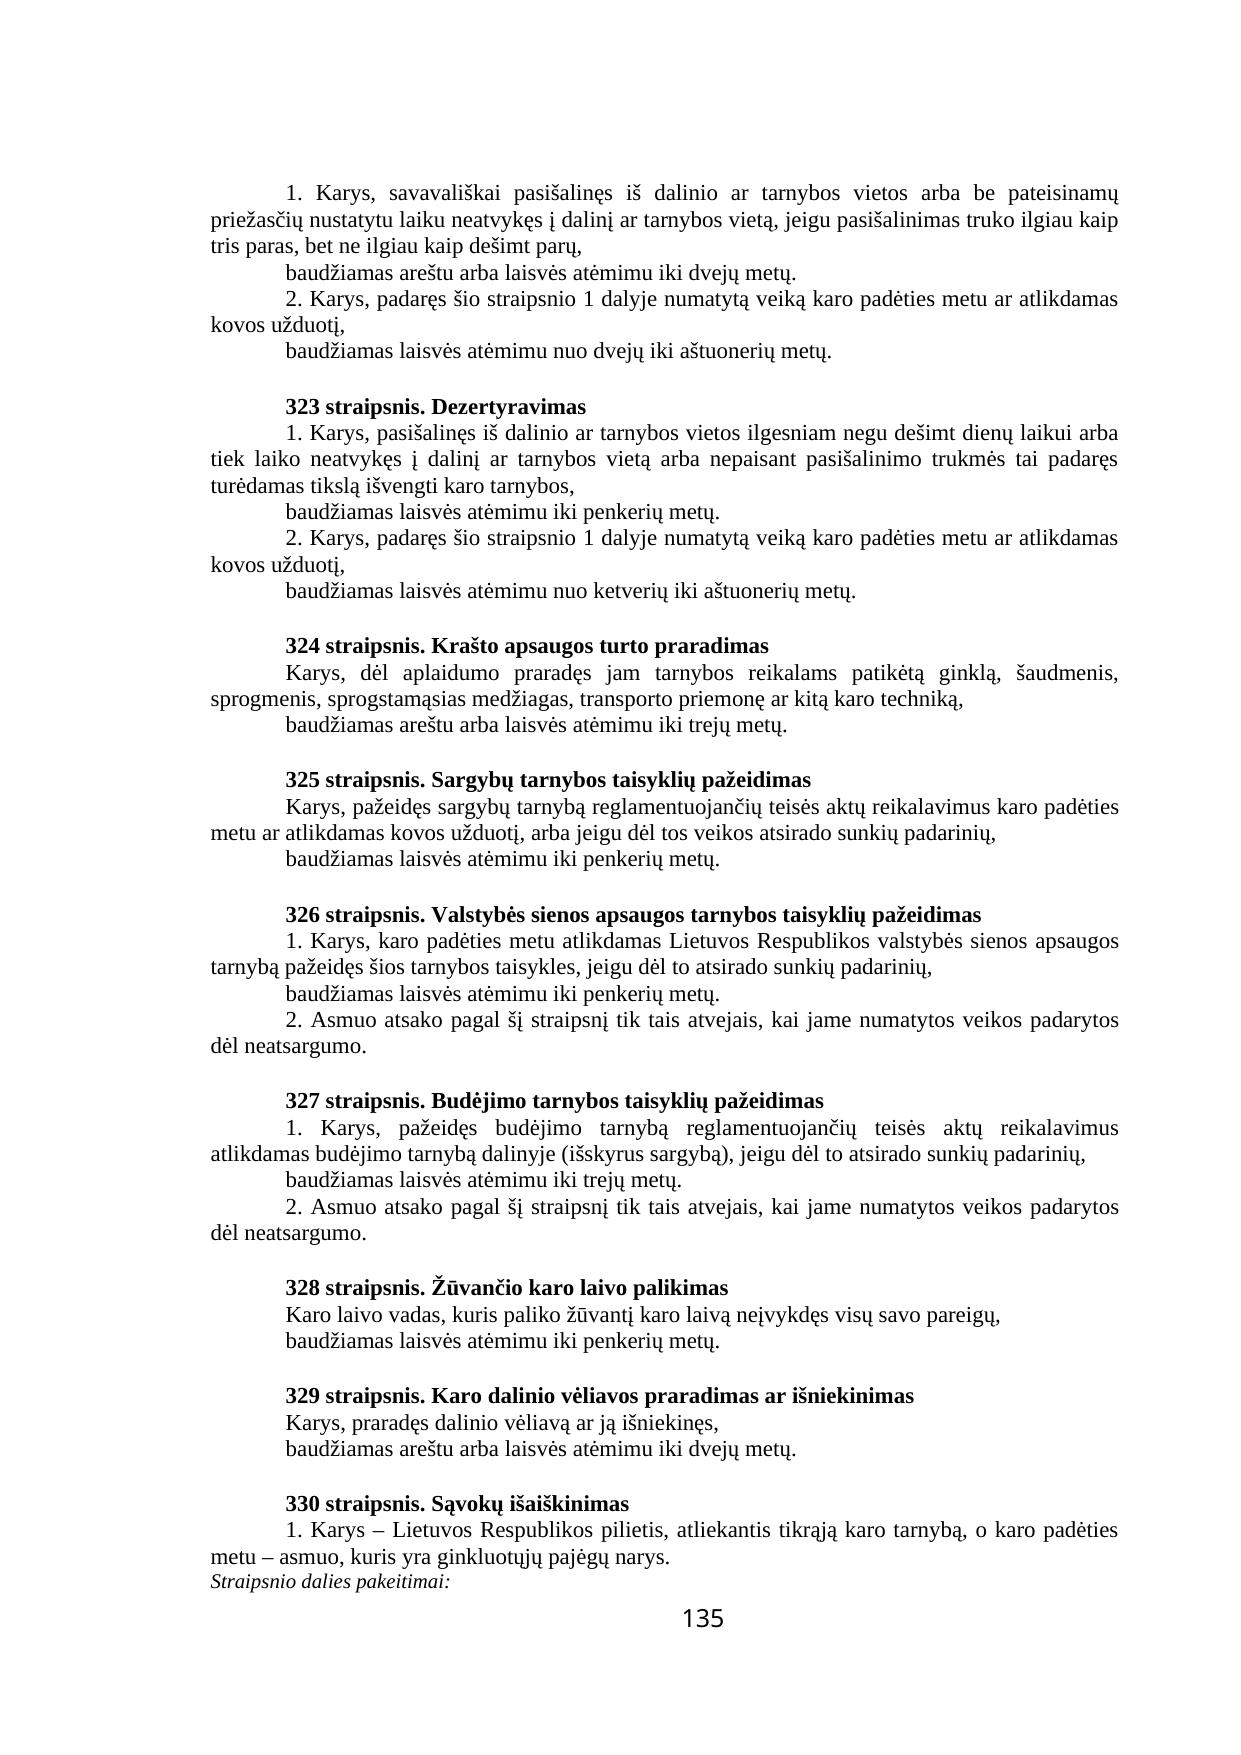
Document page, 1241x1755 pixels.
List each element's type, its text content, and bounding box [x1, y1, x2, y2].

text Karo laivo vadas, kuris paliko žūvantį karo laivą neįvykdęs visų savo pareigų, [210, 1301, 1120, 1327]
text 2. Asmuo atsako pagal šį straipsnį tik tais atvejais, kai jame numatytos veikos padarytos dėl neatsargumo. [210, 1193, 1120, 1246]
text Karys, praradęs dalinio vėliavą ar ją išniekinęs, [210, 1408, 1120, 1435]
text baudžiamas areštu arba laisvės atėmimu iki dvejų metų. [210, 1435, 1120, 1461]
text 327 straipsnis. Budėjimo tarnybos taisyklių pažeidimas [210, 1087, 1120, 1114]
text 330 straipsnis. Sąvokų išaiškinimas [210, 1490, 1120, 1516]
text 2. Karys, padaręs šio straipsnio 1 dalyje numatytą veiką karo padėties metu ar atlikdamas kovos užduotį, [210, 524, 1120, 577]
text baudžiamas laisvės atėmimu iki penkerių metų. [210, 498, 1120, 524]
text 1. Karys, pasišalinęs iš dalinio ar tarnybos vietos ilgesniam negu dešimt dienų laikui arba tiek laiko neatvykęs į dalinį ar tarnybos vietą arba nepaisant pasišalinimo trukmės tai padaręs turėdamas tikslą išvengti karo tarnybos, [210, 419, 1120, 498]
text baudžiamas laisvės atėmimu iki penkerių metų. [210, 846, 1120, 872]
text 1. Karys, pažeidęs budėjimo tarnybą reglamentuojančių teisės aktų reikalavimus atlikdamas budėjimo tarnybą dalinyje (išskyrus sargybą), jeigu dėl to atsirado sunkių padarinių, [210, 1114, 1120, 1167]
text Karys, dėl aplaidumo praradęs jam tarnybos reikalams patikėtą ginklą, šaudmenis, sprogmenis, sprogstamąsias medžiagas, transporto priemonę ar kitą karo techniką, [210, 659, 1120, 711]
text 1. Karys, savavališkai pasišalinęs iš dalinio ar tarnybos vietos arba be pateisinamų priežasčių nustatytu laiku neatvykęs į dalinį ar tarnybos vietą, jeigu pasišalinimas truko ilgiau kaip tris paras, bet ne ilgiau kaip dešimt parų, [210, 179, 1120, 258]
text Straipsnio dalies pakeitimai: [210, 1569, 1120, 1593]
text baudžiamas laisvės atėmimu iki penkerių metų. [210, 1327, 1120, 1353]
text 1. Karys – Lietuvos Respublikos pilietis, atliekantis tikrąją karo tarnybą, o karo padėties metu – asmuo, kuris yra ginkluotųjų pajėgų narys. [210, 1516, 1120, 1569]
text baudžiamas areštu arba laisvės atėmimu iki trejų metų. [210, 711, 1120, 738]
text baudžiamas areštu arba laisvės atėmimu iki dvejų metų. [210, 258, 1120, 285]
text baudžiamas laisvės atėmimu nuo ketverių iki aštuonerių metų. [210, 577, 1120, 603]
text 324 straipsnis. Krašto apsaugos turto praradimas [210, 632, 1120, 659]
text 2. Karys, padaręs šio straipsnio 1 dalyje numatytą veiką karo padėties metu ar atlikdamas kovos užduotį, [210, 285, 1120, 338]
text baudžiamas laisvės atėmimu iki trejų metų. [210, 1167, 1120, 1193]
text 325 straipsnis. Sargybų tarnybos taisyklių pažeidimas [210, 766, 1120, 793]
text 1. Karys, karo padėties metu atlikdamas Lietuvos Respublikos valstybės sienos apsaugos tarnybą pažeidęs šios tarnybos taisykles, jeigu dėl to atsirado sunkių padarinių, [210, 927, 1120, 980]
text 2. Asmuo atsako pagal šį straipsnį tik tais atvejais, kai jame numatytos veikos padarytos dėl neatsargumo. [210, 1006, 1120, 1059]
text 329 straipsnis. Karo dalinio vėliavos praradimas ar išniekinimas [210, 1382, 1120, 1408]
text Karys, pažeidęs sargybų tarnybą reglamentuojančių teisės aktų reikalavimus karo padėties metu ar atlikdamas kovos užduotį, arba jeigu dėl tos veikos atsirado sunkių padarinių, [210, 793, 1120, 846]
text 328 straipsnis. Žūvančio karo laivo palikimas [210, 1274, 1120, 1301]
text 323 straipsnis. Dezertyravimas [210, 393, 1120, 419]
text baudžiamas laisvės atėmimu iki penkerių metų. [210, 980, 1120, 1006]
text 326 straipsnis. Valstybės sienos apsaugos tarnybos taisyklių pažeidimas [210, 901, 1120, 927]
text baudžiamas laisvės atėmimu nuo dvejų iki aštuonerių metų. [210, 338, 1120, 364]
